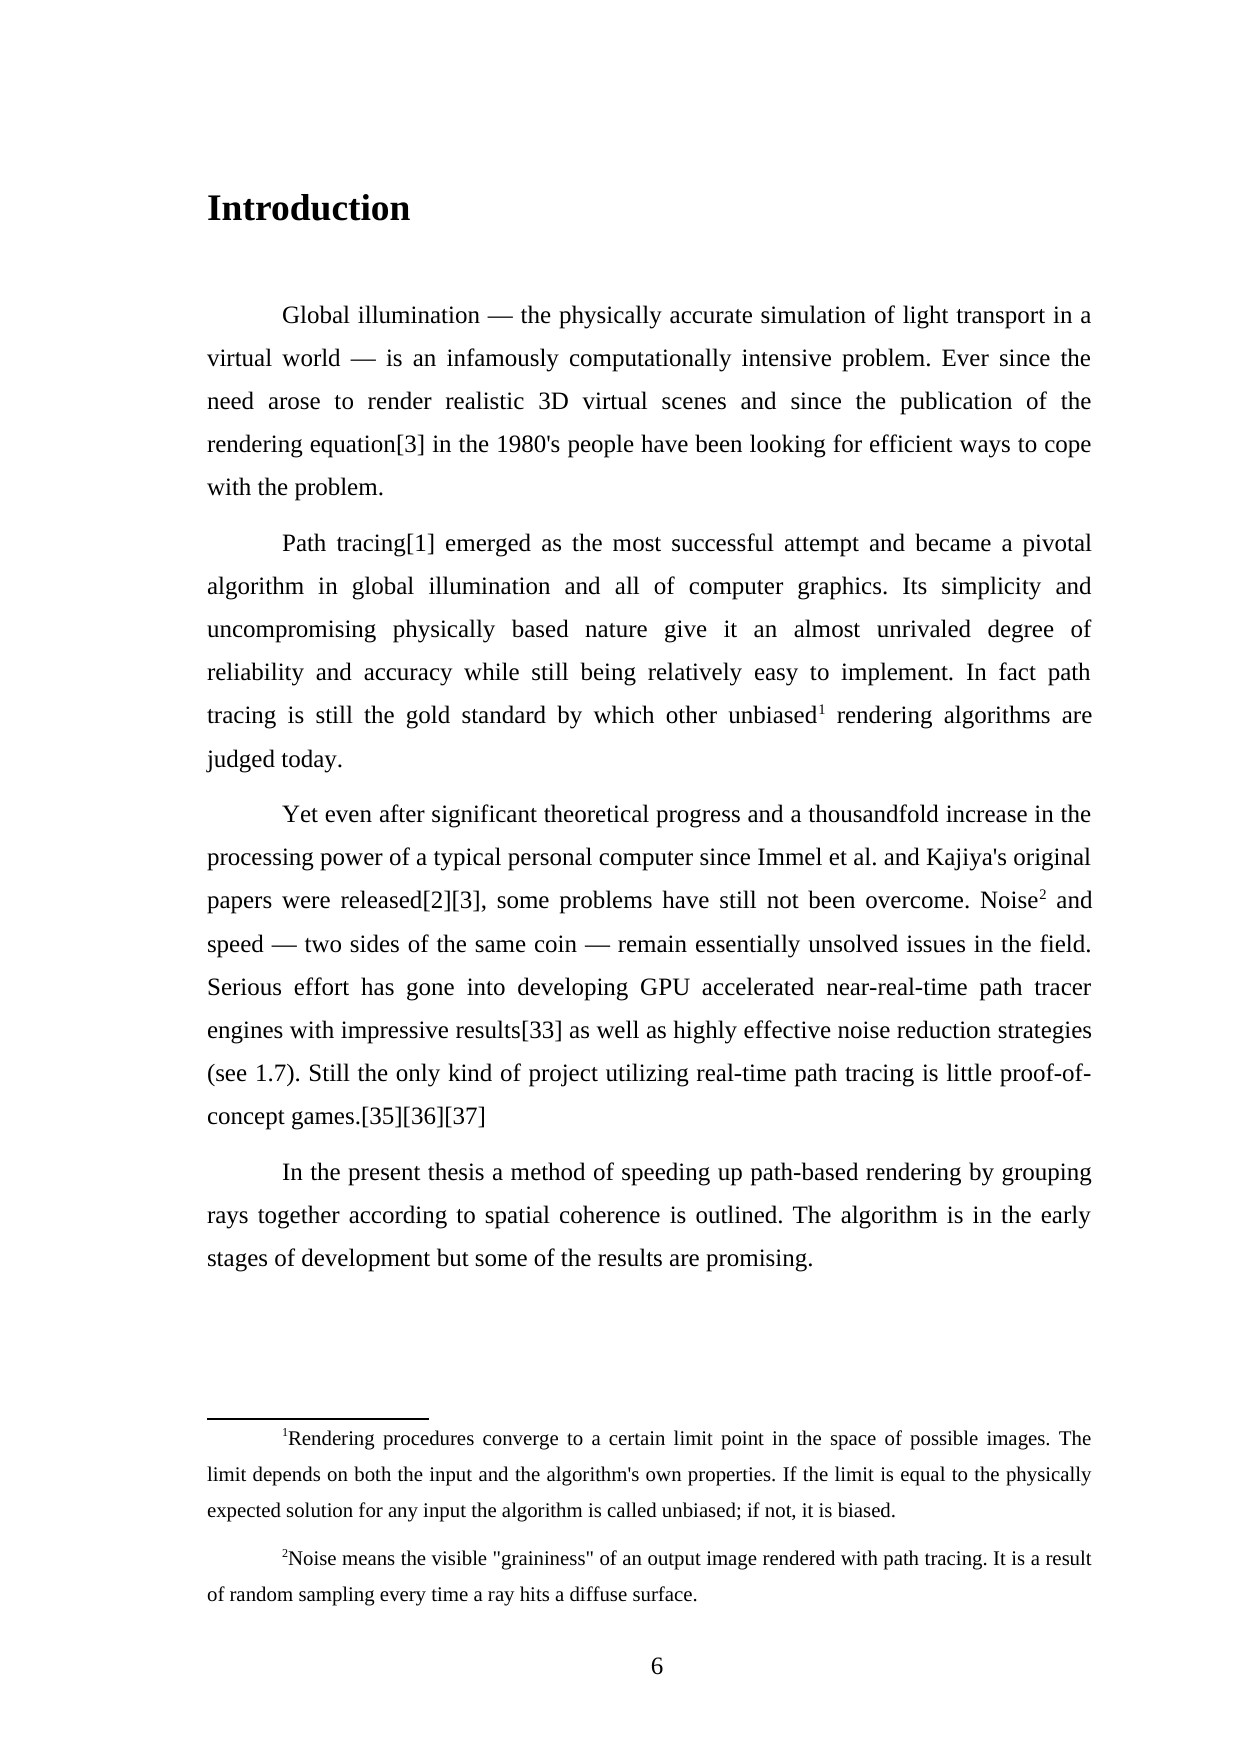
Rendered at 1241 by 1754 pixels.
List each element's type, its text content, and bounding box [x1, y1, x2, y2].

text Path tracing[1] emerged as the most successful attempt and became a pivotal algorithm in global illumination and all of computer graphics. Its simplicity and uncompromising physically based nature give it an almost unrivaled degree of reliability and accuracy while still being relatively easy to implement. In fact path tracing is still the gold standard by which other unbiased rendering algorithms are judged today. [207, 528, 1092, 772]
text Yet even after significant theoretical progress and a thousandfold increase in the processing power of a typical personal computer since Immel et al. and Kajiya's original papers were released[2][3], some problems have still not been overcome. Noise and speed — two sides of the same coin — remain essentially unsolved issues in the field. Serious effort has gone into developing GPU accelerated near-real-time path tracer engines with impressive results[33] as well as highly effective noise reduction strategies (see 1.7). Still the only kind of project utilizing real-time path tracing is little proof-of-concept games.[35][36][37] [207, 799, 1092, 1130]
text Noise means the visible "graininess" of an output image rendered with path tracing. It is a result of random sampling every time a ray hits a diffuse surface. [207, 1546, 1092, 1606]
text Global illumination — the physically accurate simulation of light transport in a virtual world — is an infamously computationally intensive problem. Ever since the need arose to render realistic 3D virtual scenes and since the publication of the rendering equation[3] in the 1980's people have been looking for efficient ways to cope with the problem. [207, 300, 1092, 501]
text Rendering procedures converge to a certain limit point in the space of possible images. The limit depends on both the input and the algorithm's own properties. If the limit is equal to the physically expected solution for any input the algorithm is called unbiased; if not, it is biased. [207, 1426, 1092, 1522]
text In the present thesis a method of speeding up path-based rendering by grouping rays together according to spatial coherence is outlined. The algorithm is in the early stages of development but some of the results are promising. [207, 1157, 1092, 1272]
subtitle Introduction [207, 185, 1092, 228]
